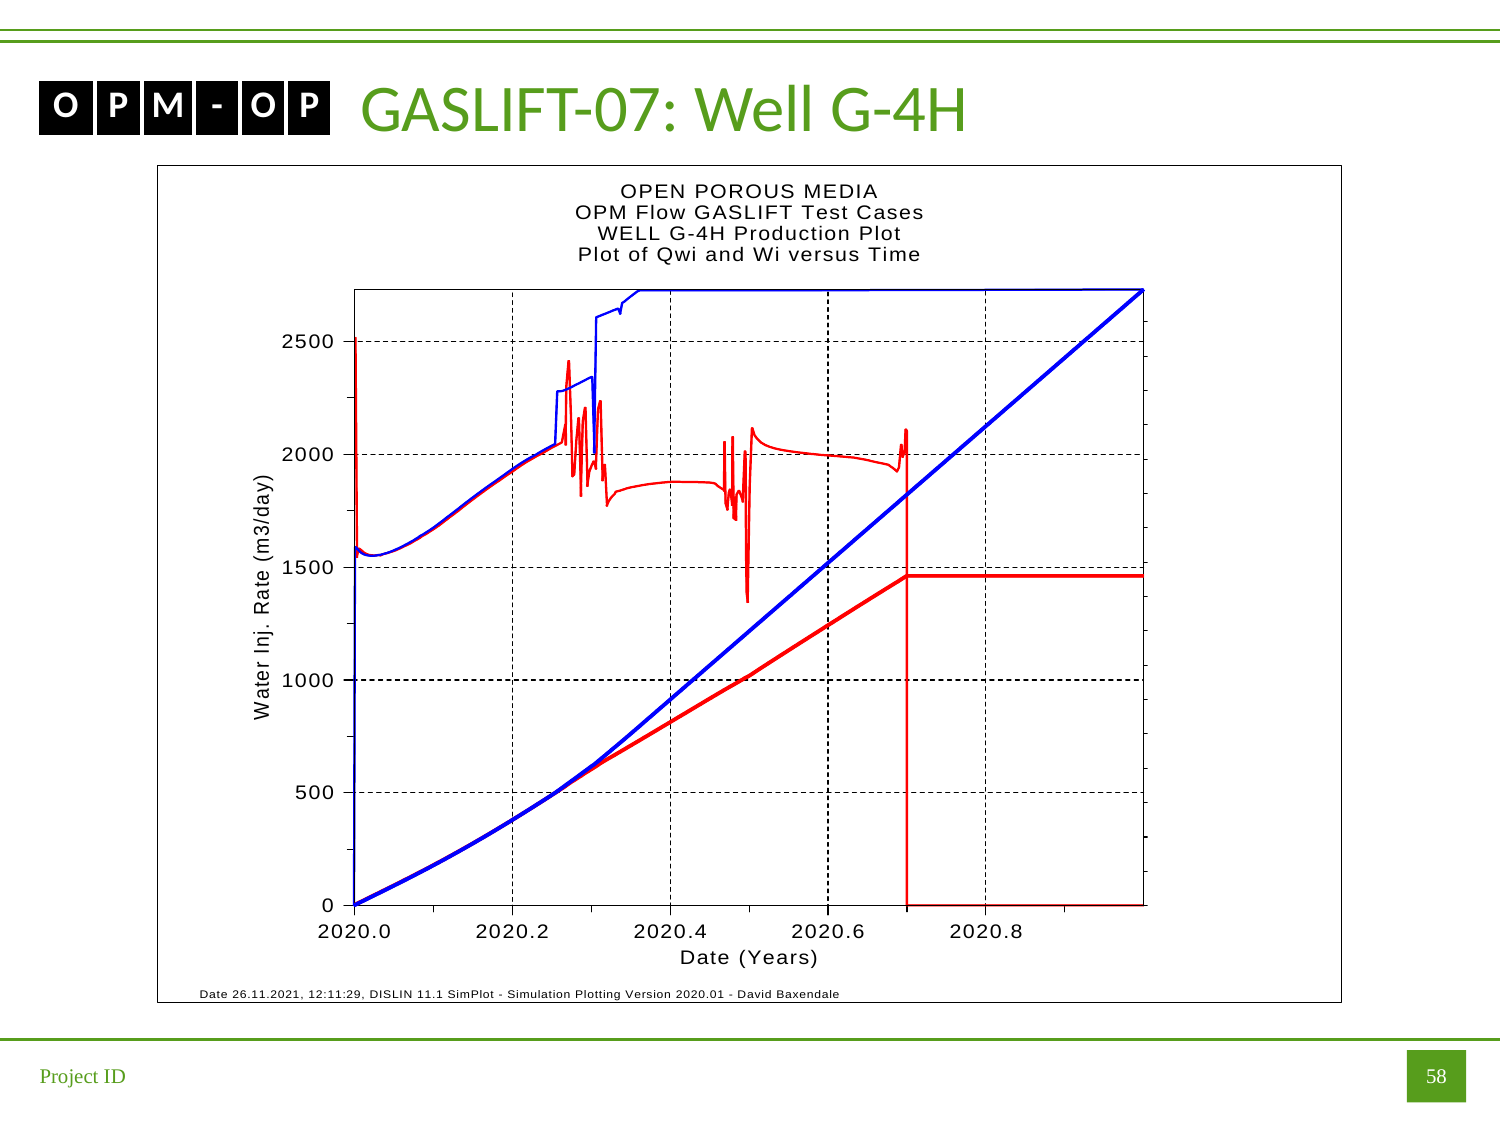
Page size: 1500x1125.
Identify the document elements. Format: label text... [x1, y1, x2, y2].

title GASLIFT-07: well G-4H [360, 77, 1425, 153]
picture [157, 165, 1343, 1004]
